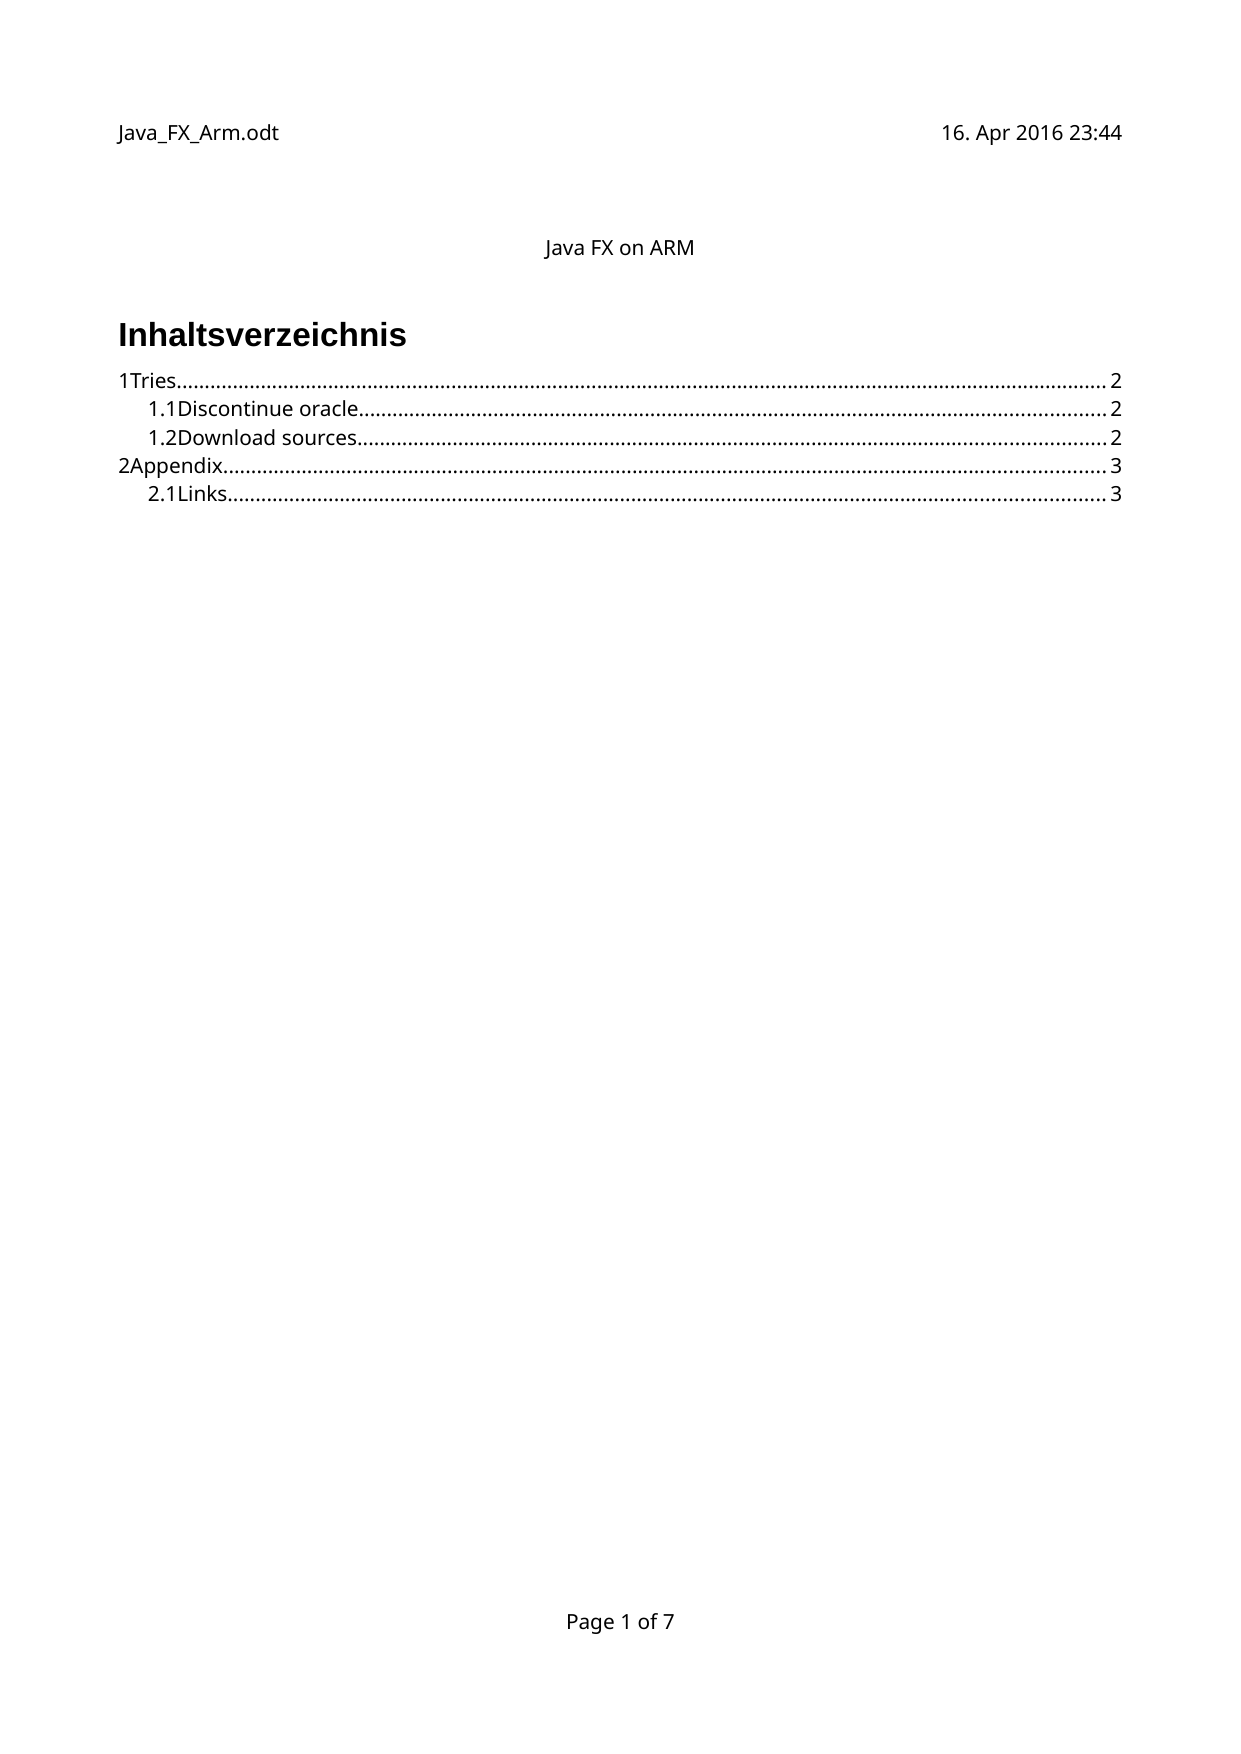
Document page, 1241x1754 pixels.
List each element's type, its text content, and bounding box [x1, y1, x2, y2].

text 2Appendix 3 [118, 451, 1122, 479]
text 1Tries 2 [118, 366, 1122, 394]
text Java FX on ARM [118, 233, 1122, 261]
subtitle Inhaltsverzeichnis [118, 315, 1122, 353]
text 2.1Links 3 [148, 479, 1122, 508]
text 1.1Discontinue oracle 2 [148, 394, 1122, 423]
text 1.2Download sources 2 [148, 423, 1122, 451]
